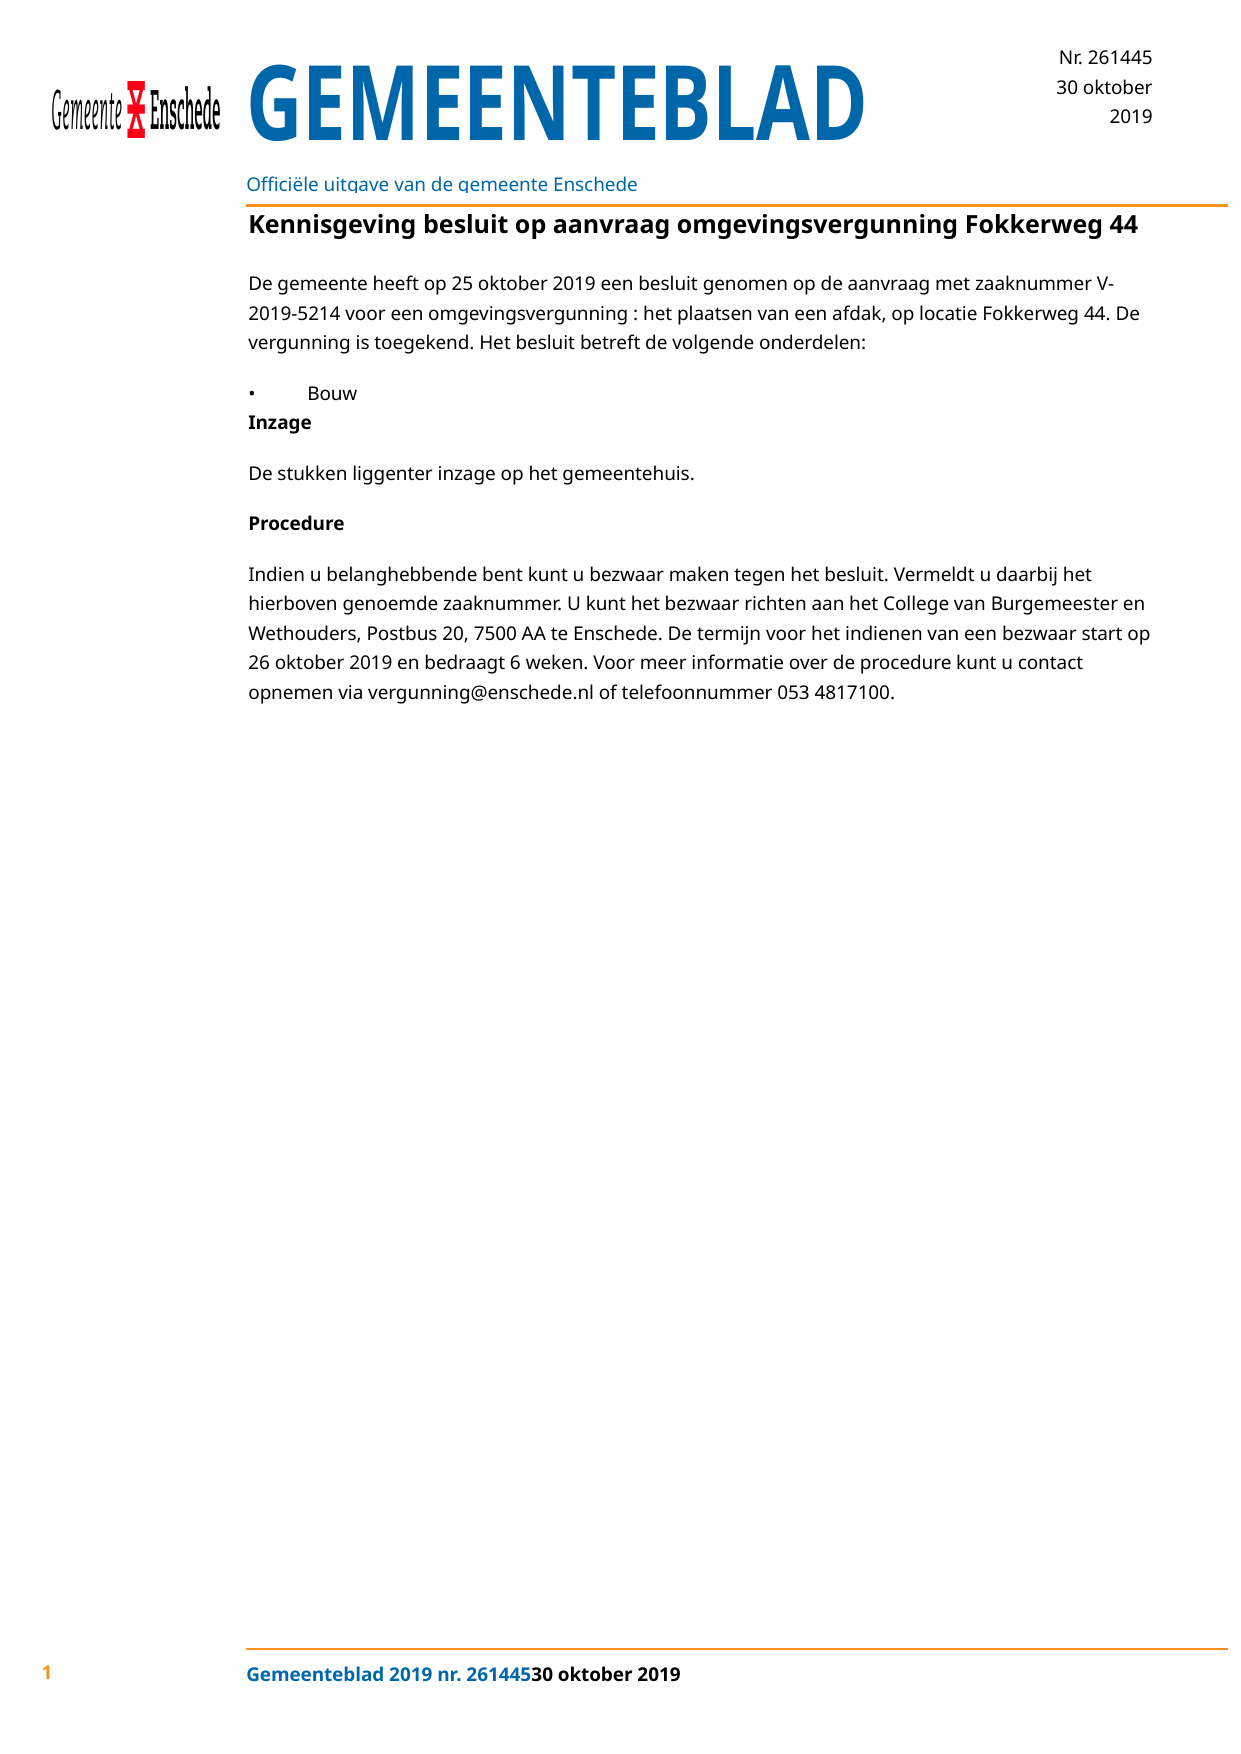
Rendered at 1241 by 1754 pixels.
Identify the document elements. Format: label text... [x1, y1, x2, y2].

text Procedure [248, 510, 1152, 536]
text Inzage [248, 409, 1152, 435]
list Bouw [248, 380, 1152, 406]
text De stukken liggenter inzage op het gemeentehuis. [248, 460, 1152, 486]
text De gemeente heeft op 25 oktober 2019 een besluit genomen op de aanvraag met zaaknummer V-2019-5214 voor een omgevingsvergunning : het plaatsen van een afdak, op locatie Fokkerweg 44. De vergunning is toegekend. Het besluit betreft de volgende onderdelen: [248, 270, 1152, 355]
text Kennisgeving besluit op aanvraag omgevingsvergunning Fokkerweg 44 [248, 207, 1152, 241]
text Indien u belanghebbende bent kunt u bezwaar maken tegen het besluit. Vermeldt u daarbij het hierboven genoemde zaaknummer. U kunt het bezwaar richten aan het College van Burgemees­ter en Wethouders, Postbus 20, 7500 AA te Enschede. De termijn voor het indienen van een bezwaar start op 26 oktober 2019 en bedraagt 6 weken. Voor meer informatie over de procedure kunt u contact opnemen via vergunning@enschede.nl of telefoonnummer 053 4817100. [248, 561, 1152, 705]
picture [41, 47, 231, 172]
